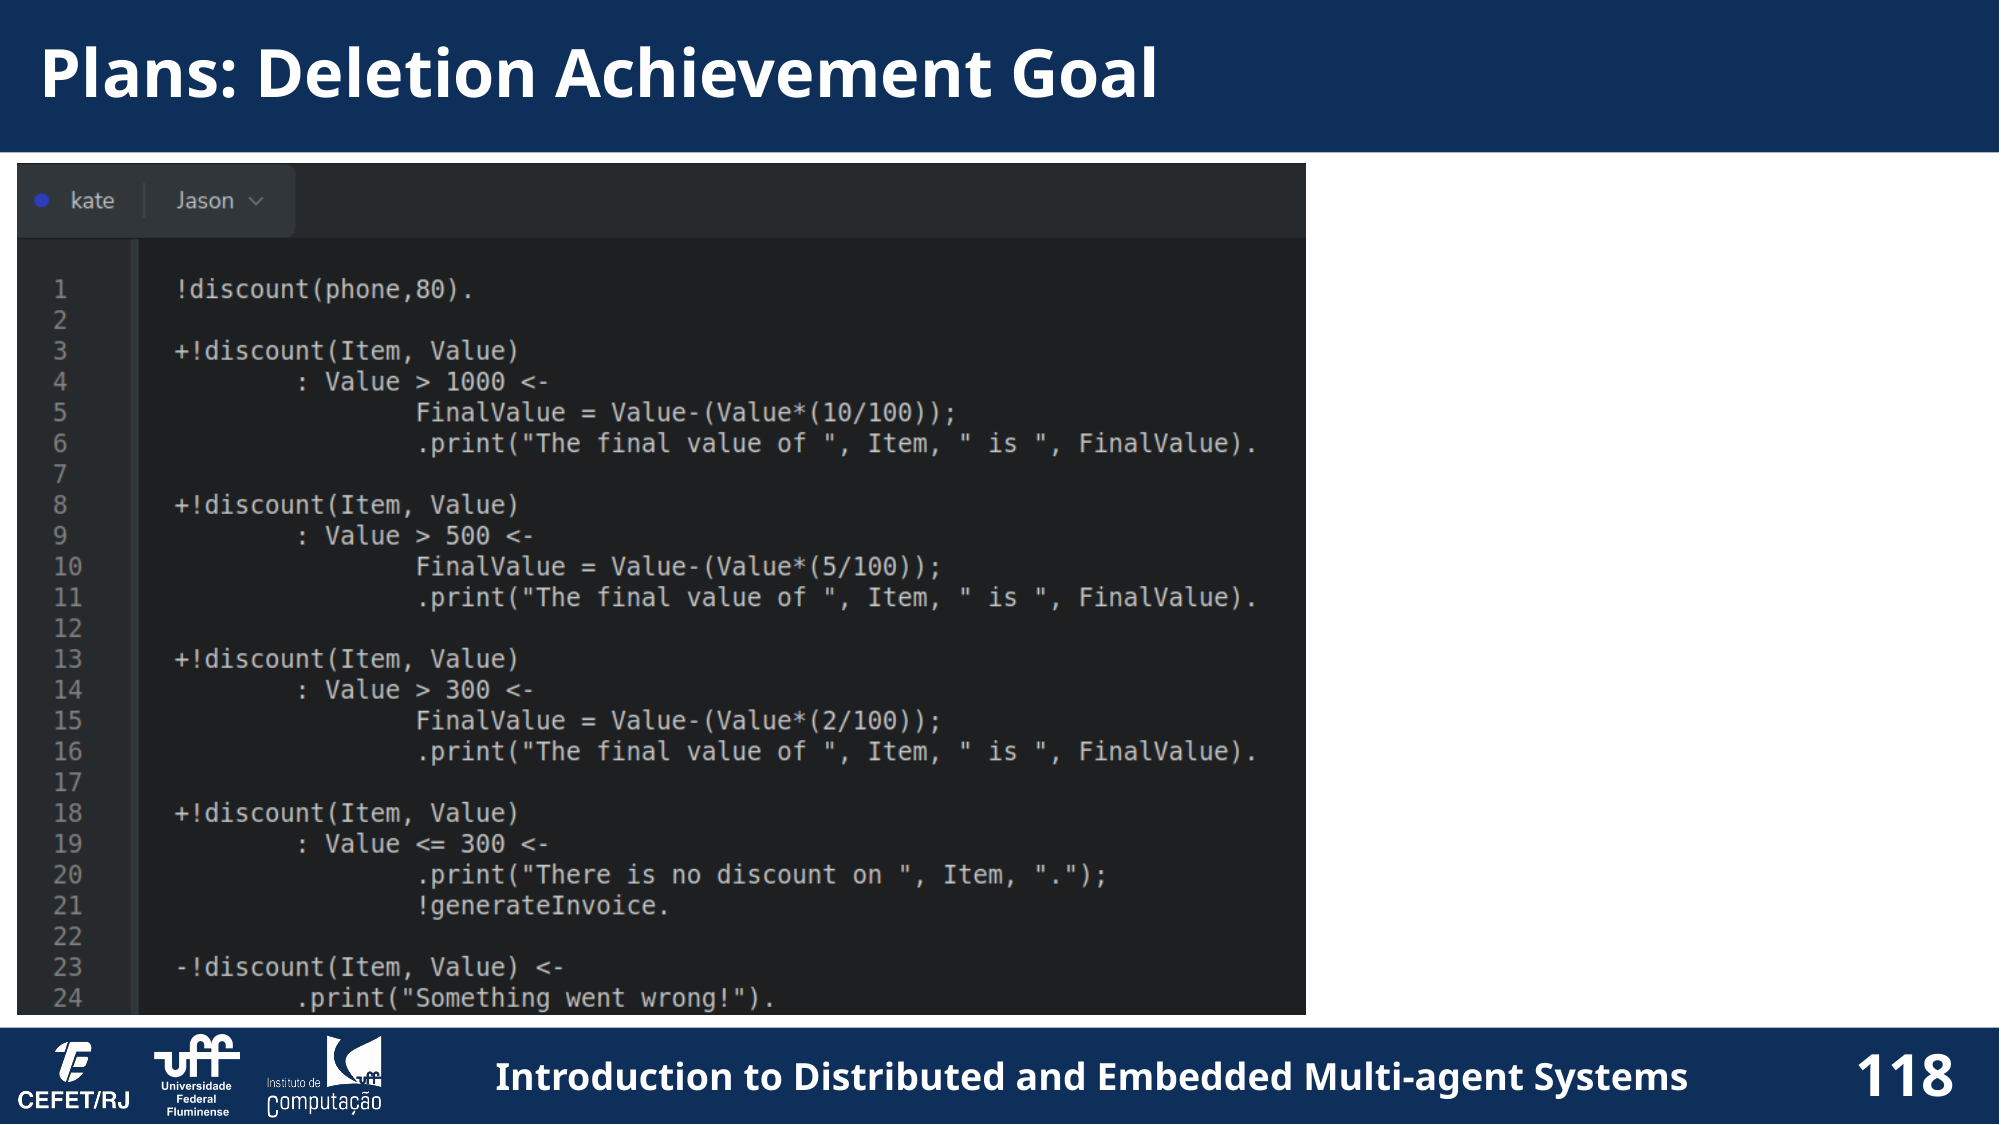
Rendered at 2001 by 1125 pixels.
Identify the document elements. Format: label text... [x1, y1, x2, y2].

picture [153, 1033, 241, 1121]
picture [18, 1021, 129, 1125]
picture [265, 1033, 383, 1118]
picture [17, 163, 1306, 1015]
text_box Plans: Deletion Achievement Goal [25, 23, 1999, 119]
